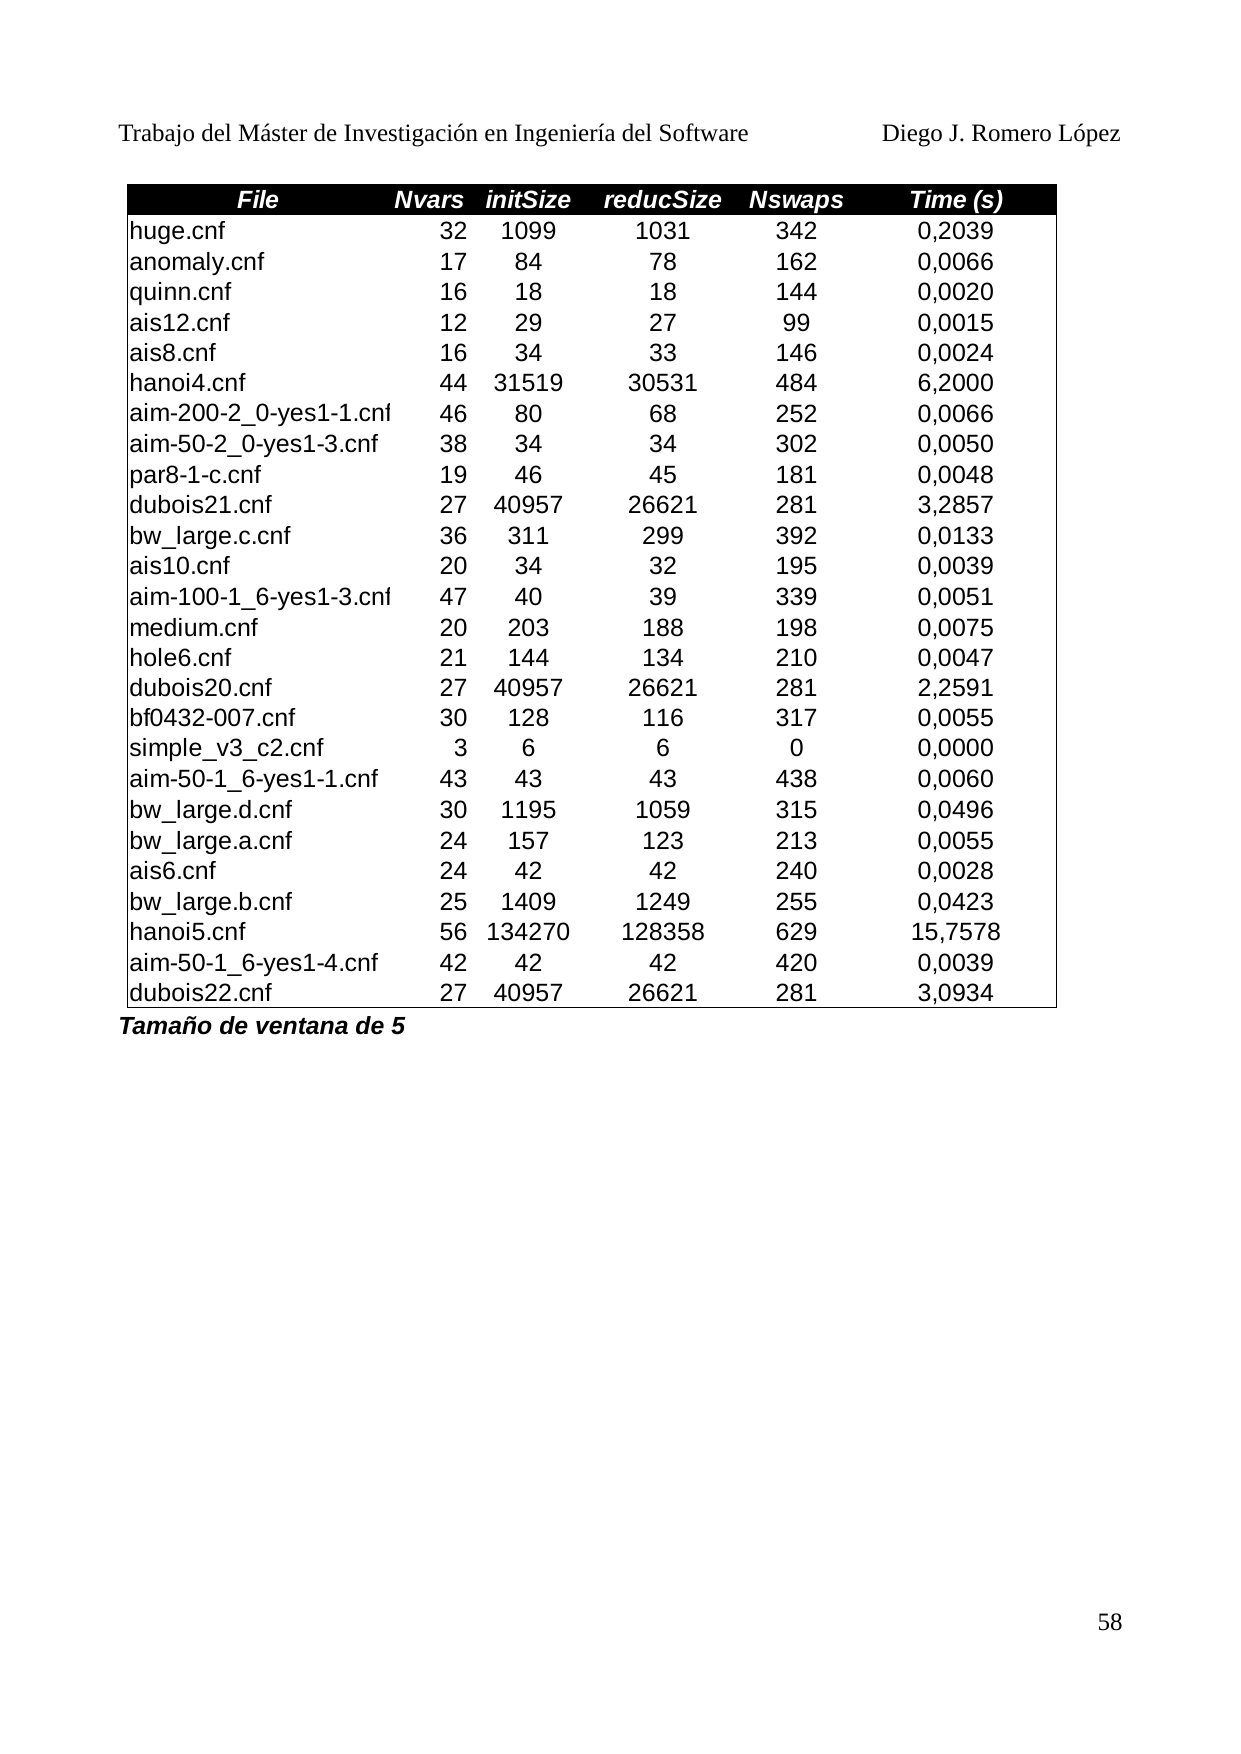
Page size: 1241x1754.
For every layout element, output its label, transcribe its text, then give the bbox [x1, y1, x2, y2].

subtitle Tamaño de ventana de 5 [118, 965, 1122, 1039]
